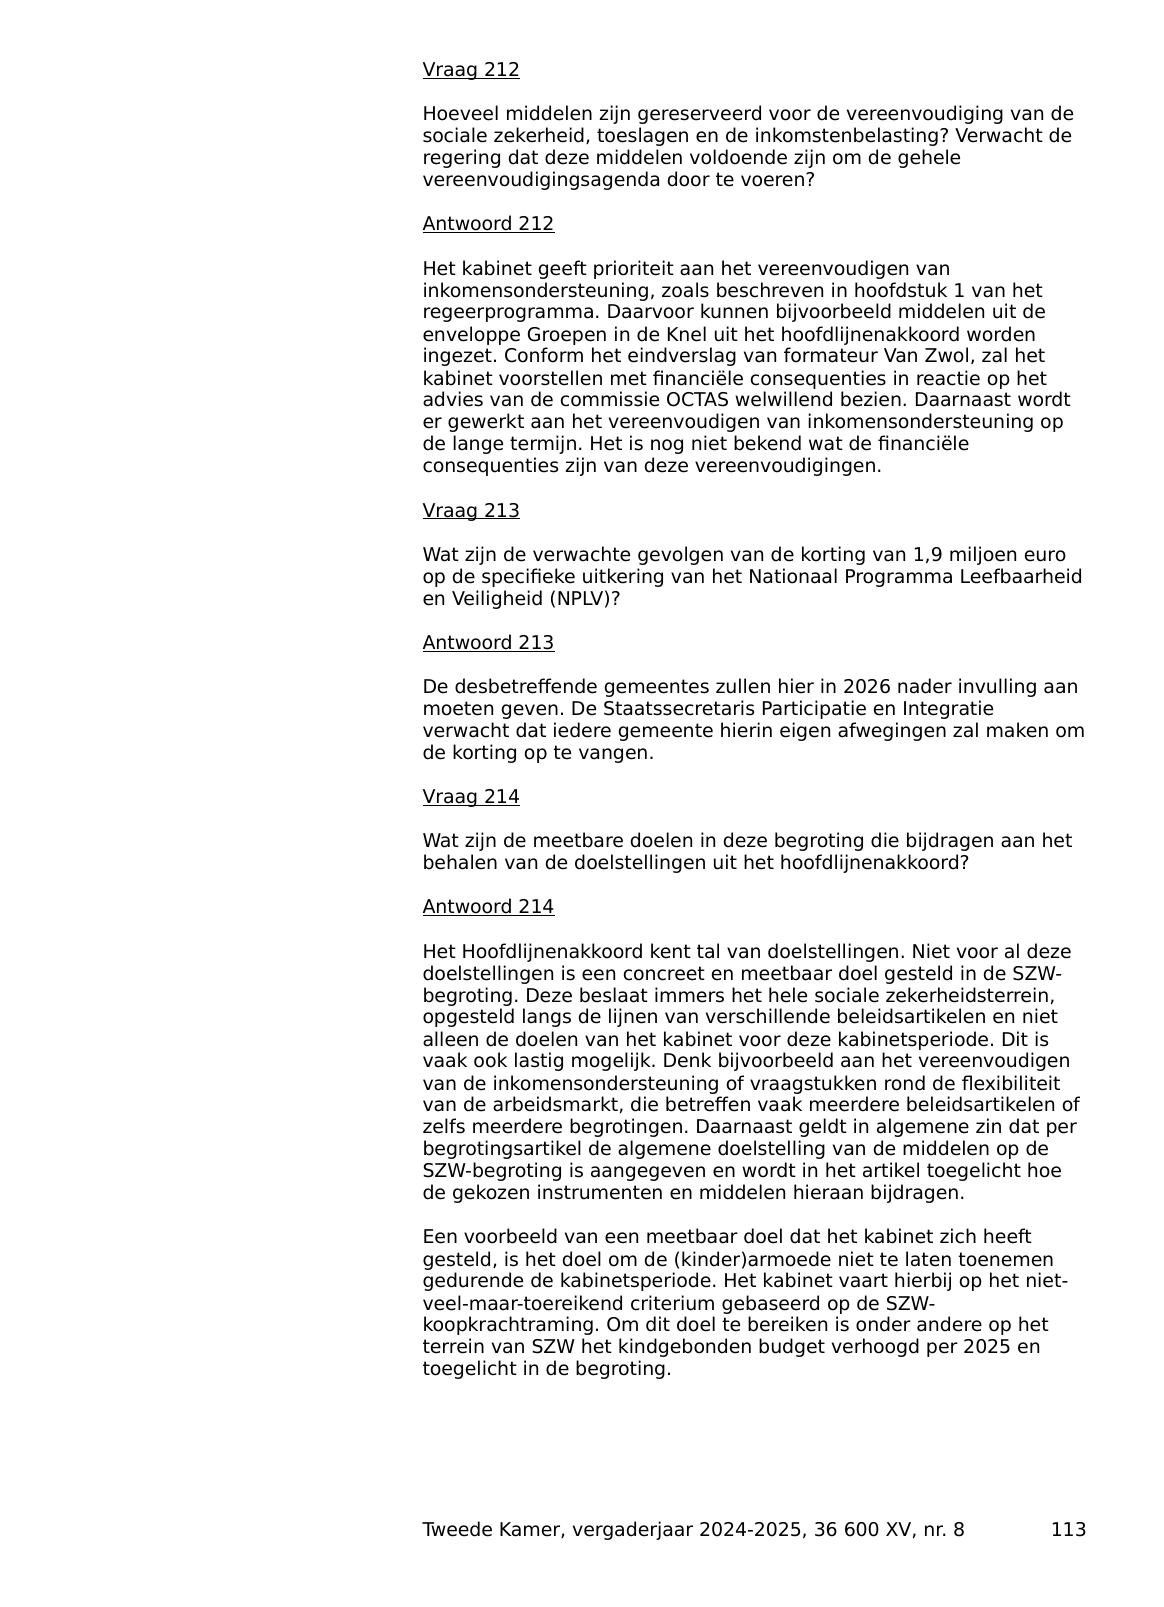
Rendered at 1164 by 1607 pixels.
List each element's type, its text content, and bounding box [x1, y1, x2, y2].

subtitle Vraag 214 [422, 786, 1087, 808]
text Het kabinet geeft prioriteit aan het vereenvoudigen van inkomensondersteuning, zoals beschreven in hoofdstuk 1 van het regeerprogramma. Daarvoor kunnen bijvoorbeeld middelen uit de enveloppe Groepen in de Knel uit het hoofdlijnenakkoord worden ingezet. Conform het eindverslag van formateur Van Zwol, zal het kabinet voorstellen met financiële consequenties in reactie op het advies van de commissie OCTAS welwillend bezien. Daarnaast wordt er gewerkt aan het vereenvoudigen van inkomensondersteuning op de lange termijn. Het is nog niet bekend wat de financiële consequenties zijn van deze vereenvoudigingen. [422, 257, 1087, 477]
text Een voorbeeld van een meetbaar doel dat het kabinet zich heeft gesteld, is het doel om de (kinder)armoede niet te laten toenemen gedurende de kabinetsperiode. Het kabinet vaart hierbij op het niet-veel-maar-toereikend criterium gebaseerd op de SZW-koopkrachtraming. Om dit doel te bereiken is onder andere op het terrein van SZW het kindgebonden budget verhoogd per 2025 en toegelicht in de begroting. [422, 1226, 1087, 1380]
subtitle Antwoord 212 [422, 213, 1087, 235]
text Het Hoofdlijnenakkoord kent tal van doelstellingen. Niet voor al deze doelstellingen is een concreet en meetbaar doel gesteld in de SZW-begroting. Deze beslaat immers het hele sociale zekerheidsterrein, opgesteld langs de lijnen van verschillende beleidsartikelen en niet alleen de doelen van het kabinet voor deze kabinetsperiode. Dit is vaak ook lastig mogelijk. Denk bijvoorbeeld aan het vereenvoudigen van de inkomensondersteuning of vraagstukken rond de flexibiliteit van de arbeidsmarkt, die betreffen vaak meerdere beleidsartikelen of zelfs meerdere begrotingen. Daarnaast geldt in algemene zin dat per begrotingsartikel de algemene doelstelling van de middelen op de SZW-begroting is aangegeven en wordt in het artikel toegelicht hoe de gekozen instrumenten en middelen hieraan bijdragen. [422, 941, 1087, 1204]
subtitle Antwoord 213 [422, 632, 1087, 654]
subtitle Antwoord 214 [422, 896, 1087, 918]
text Wat zijn de verwachte gevolgen van de korting van 1,9 miljoen euro op de specifieke uitkering van het Nationaal Programma Leefbaarheid en Veiligheid (NPLV)? [422, 544, 1087, 609]
subtitle Vraag 213 [422, 499, 1087, 521]
text Hoeveel middelen zijn gereserveerd voor de vereenvoudiging van de sociale zekerheid, toeslagen en de inkomstenbelasting? Verwacht de regering dat deze middelen voldoende zijn om de gehele vereenvoudigingsagenda door te voeren? [422, 103, 1087, 191]
subtitle Vraag 212 [422, 59, 1087, 81]
text Wat zijn de meetbare doelen in deze begroting die bijdragen aan het behalen van de doelstellingen uit het hoofdlijnenakkoord? [422, 830, 1087, 874]
text De desbetreffende gemeentes zullen hier in 2026 nader invulling aan moeten geven. De Staatssecretaris Participatie en Integratie verwacht dat iedere gemeente hierin eigen afwegingen zal maken om de korting op te vangen. [422, 676, 1087, 764]
